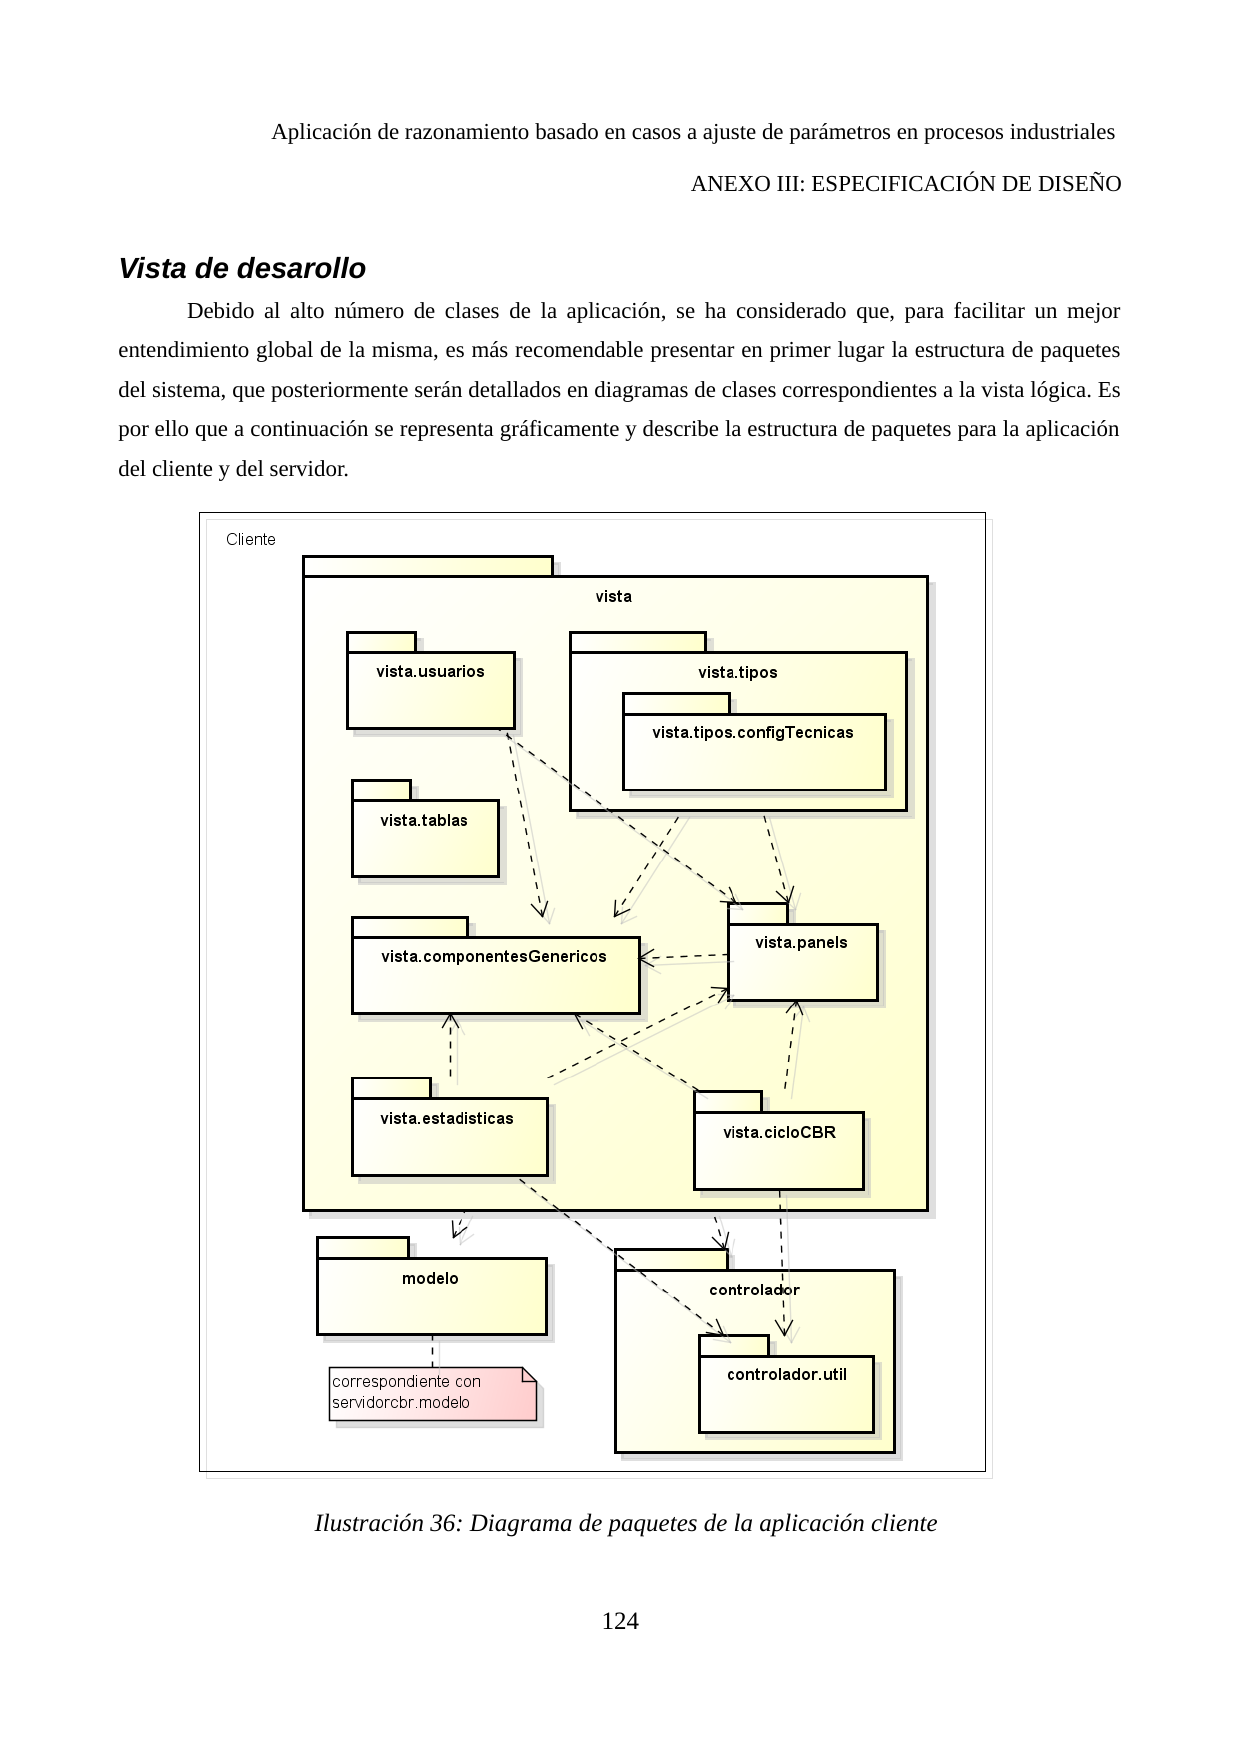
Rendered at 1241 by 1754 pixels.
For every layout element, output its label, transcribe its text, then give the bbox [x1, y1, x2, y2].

subtitle Vista de desarollo [118, 251, 1122, 284]
text Ilustración 36: Diagrama de paquetes de la aplicación cliente [191, 1508, 1063, 1537]
text Debido al alto número de clases de la aplicación, se ha considerado que, para facilitar un mejor entendimiento global de la misma, es más recomendable presentar en primer lugar la estructura de paquetes del sistema, que posteriormente serán detallados en diagramas de clases correspondientes a la vista lógica. Es por ello que a continuación se representa gráficamente y describe la estructura de paquetes para la aplicación del cliente y del servidor. [118, 297, 1122, 481]
text [191, 1537, 1063, 1559]
text [191, 491, 1063, 503]
picture [191, 503, 1003, 1508]
